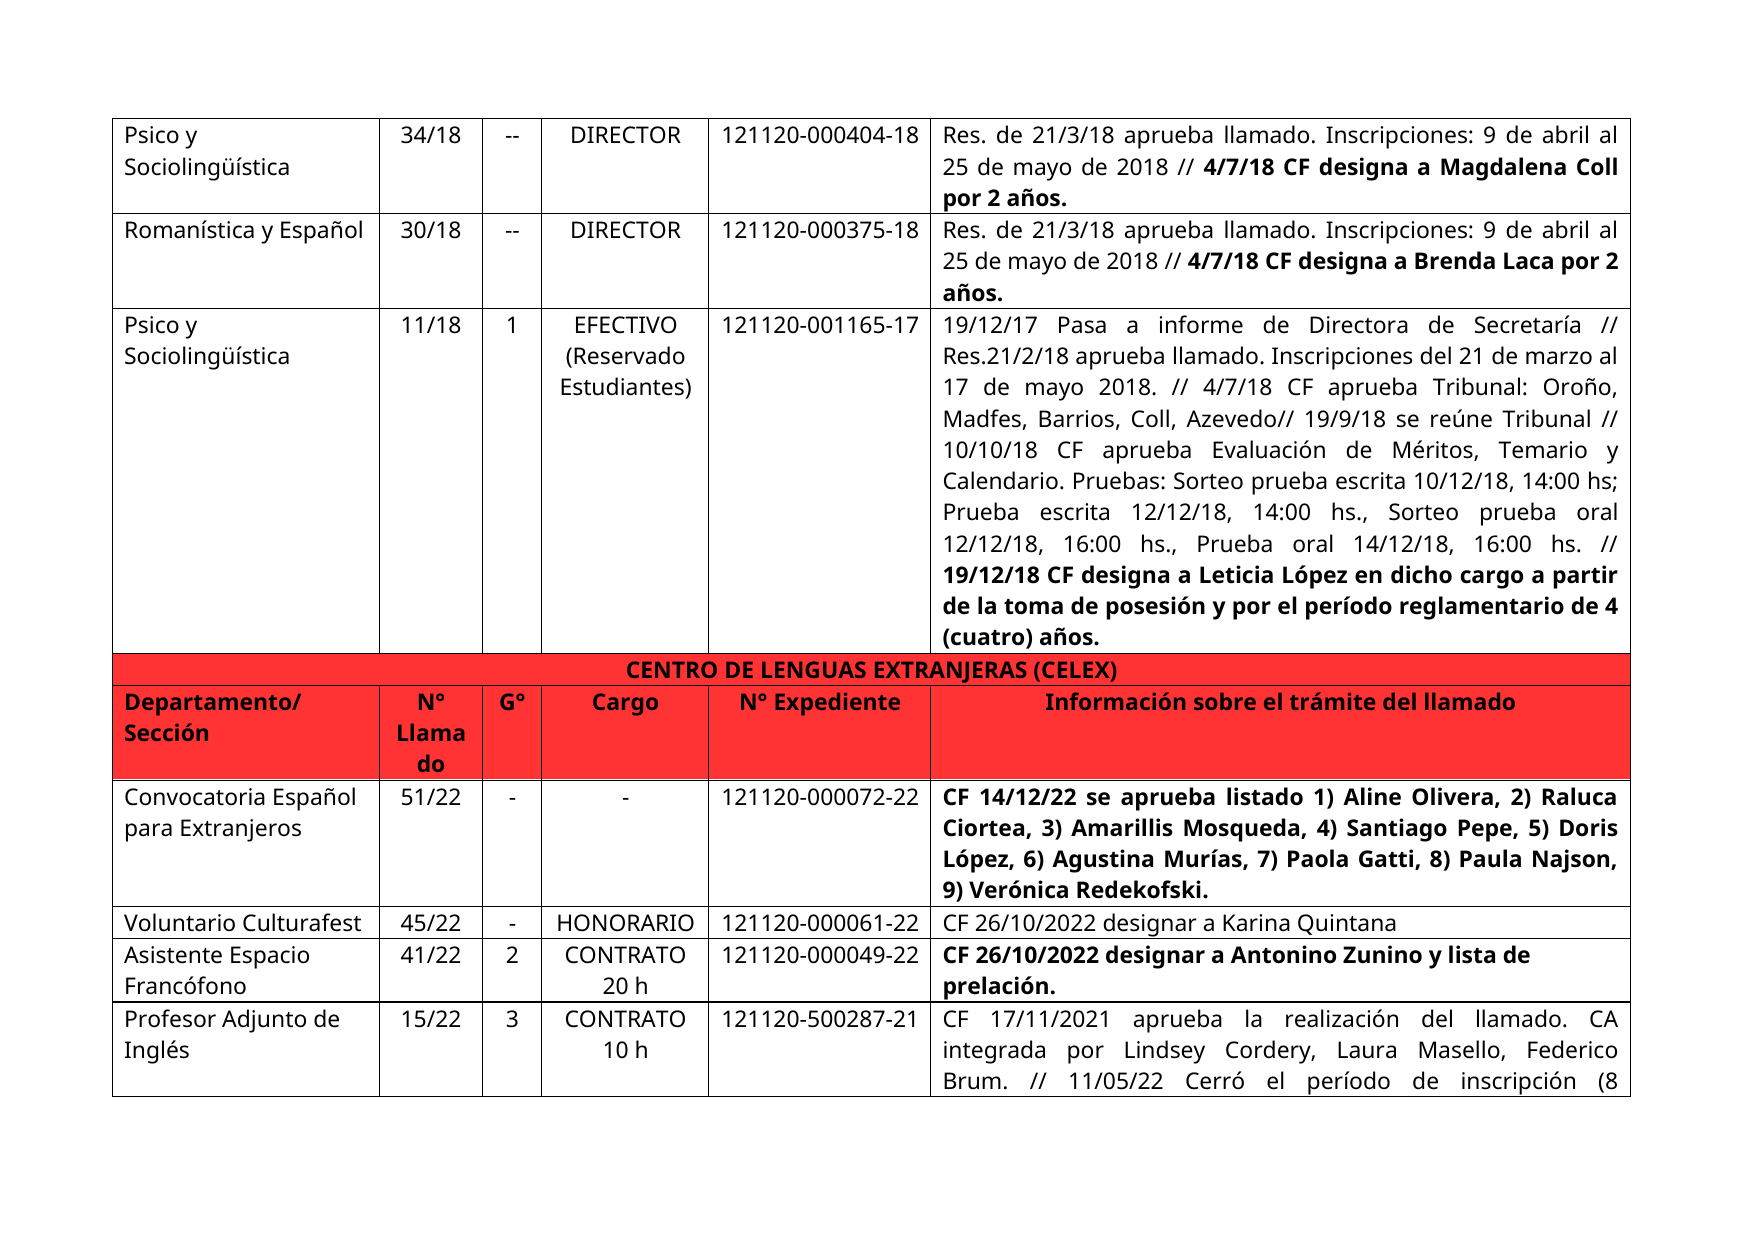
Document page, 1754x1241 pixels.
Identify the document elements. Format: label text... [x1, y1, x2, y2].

table_cell - [483, 907, 541, 938]
table_cell CF 26/10/2022 designar a Antonino Zunino y lista de prelación. [931, 939, 1630, 1001]
table_cell - [542, 781, 708, 906]
table_cell Res. de 21/3/18 aprueba llamado. Inscripciones: 9 de abril al 25 de mayo de 2018 // 4/7/18 CF designa a Magdalena Coll por 2 años. [931, 119, 1630, 213]
table_cell Departamento/Sección [113, 686, 379, 779]
table_cell G° [483, 686, 541, 779]
table_cell - [483, 781, 541, 906]
table_cell Profesor Adjunto de Inglés [113, 1003, 379, 1096]
table_cell Información sobre el trámite del llamado [931, 686, 1630, 779]
table_cell 121120-000049-22 [709, 939, 930, 1001]
table_cell -- [483, 119, 541, 213]
table_cell HONORARIO [542, 907, 708, 938]
table_cell Res. de 21/3/18 aprueba llamado. Inscripciones: 9 de abril al 25 de mayo de 2018 // 4/7/18 CF designa a Brenda Laca por 2 años. [931, 214, 1630, 308]
table_cell DIRECTOR [542, 119, 708, 213]
table_cell Romanística y Español [113, 214, 379, 308]
table_cell CF 17/11/2021 aprueba la realización del llamado. CA integrada por Lindsey Cordery, Laura Masello, Federico Brum. // 11/05/22 Cerró el período de inscripción (8 [931, 1003, 1630, 1096]
table_cell 34/18 [380, 119, 482, 213]
table_cell 121120-000072-22 [709, 781, 930, 906]
table_cell 121120-500287-21 [709, 1003, 930, 1096]
table_cell CF 26/10/2022 designar a Karina Quintana [931, 907, 1630, 938]
table_cell 15/22 [380, 1003, 482, 1096]
table_cell 45/22 [380, 907, 482, 938]
table_cell Asistente Espacio Francófono [113, 939, 379, 1001]
table_cell -- [483, 214, 541, 308]
table_cell 19/12/17 Pasa a informe de Directora de Secretaría // Res.21/2/18 aprueba llamado. Inscripciones del 21 de marzo al 17 de mayo 2018. // 4/7/18 CF aprueba Tribunal: Oroño, Madfes, Barrios, Coll, Azevedo// 19/9/18 se reúne Tribunal // 10/10/18 CF aprueba Evaluación de Méritos, Temario y Calendario. Pruebas: Sorteo prueba escrita 10/12/18, 14:00 hs; Prueba escrita 12/12/18, 14:00 hs., Sorteo prueba oral 12/12/18, 16:00 hs., Prueba oral 14/12/18, 16:00 hs. // 19/12/18 CF designa a Leticia López en dicho cargo a partir de la toma de posesión y por el período reglamentario de 4 (cuatro) años. [931, 309, 1630, 652]
table_cell 3 [483, 1003, 541, 1096]
table_cell Psico y Sociolingüística [113, 119, 379, 213]
table_cell 2 [483, 939, 541, 1001]
table_cell 121120-000375-18 [709, 214, 930, 308]
table_cell CONTRATO 20 h [542, 939, 708, 1001]
table_cell CF 14/12/22 se aprueba listado 1) Aline Olivera, 2) Raluca Ciortea, 3) Amarillis Mosqueda, 4) Santiago Pepe, 5) Doris López, 6) Agustina Murías, 7) Paola Gatti, 8) Paula Najson, 9) Verónica Redekofski. [931, 781, 1630, 906]
table_cell 11/18 [380, 309, 482, 652]
table_cell 51/22 [380, 781, 482, 906]
table_cell Convocatoria Español para Extranjeros [113, 781, 379, 906]
table_cell EFECTIVO (Reservado Estudiantes) [542, 309, 708, 652]
table_cell DIRECTOR [542, 214, 708, 308]
table_cell CENTRO DE LENGUAS EXTRANJERAS (CELEX) [113, 654, 1630, 685]
table_cell 41/22 [380, 939, 482, 1001]
table_cell Cargo [542, 686, 708, 779]
table_cell N° Expediente [709, 686, 930, 779]
table_cell 121120-001165-17 [709, 309, 930, 652]
table_cell Psico y Sociolingüística [113, 309, 379, 652]
table_cell CONTRATO 10 h [542, 1003, 708, 1096]
table_cell 121120-000061-22 [709, 907, 930, 938]
table_cell 121120-000404-18 [709, 119, 930, 213]
table_cell Voluntario Culturafest [113, 907, 379, 938]
table_cell 30/18 [380, 214, 482, 308]
table_cell N° Llamado [380, 686, 482, 779]
table_cell 1 [483, 309, 541, 652]
